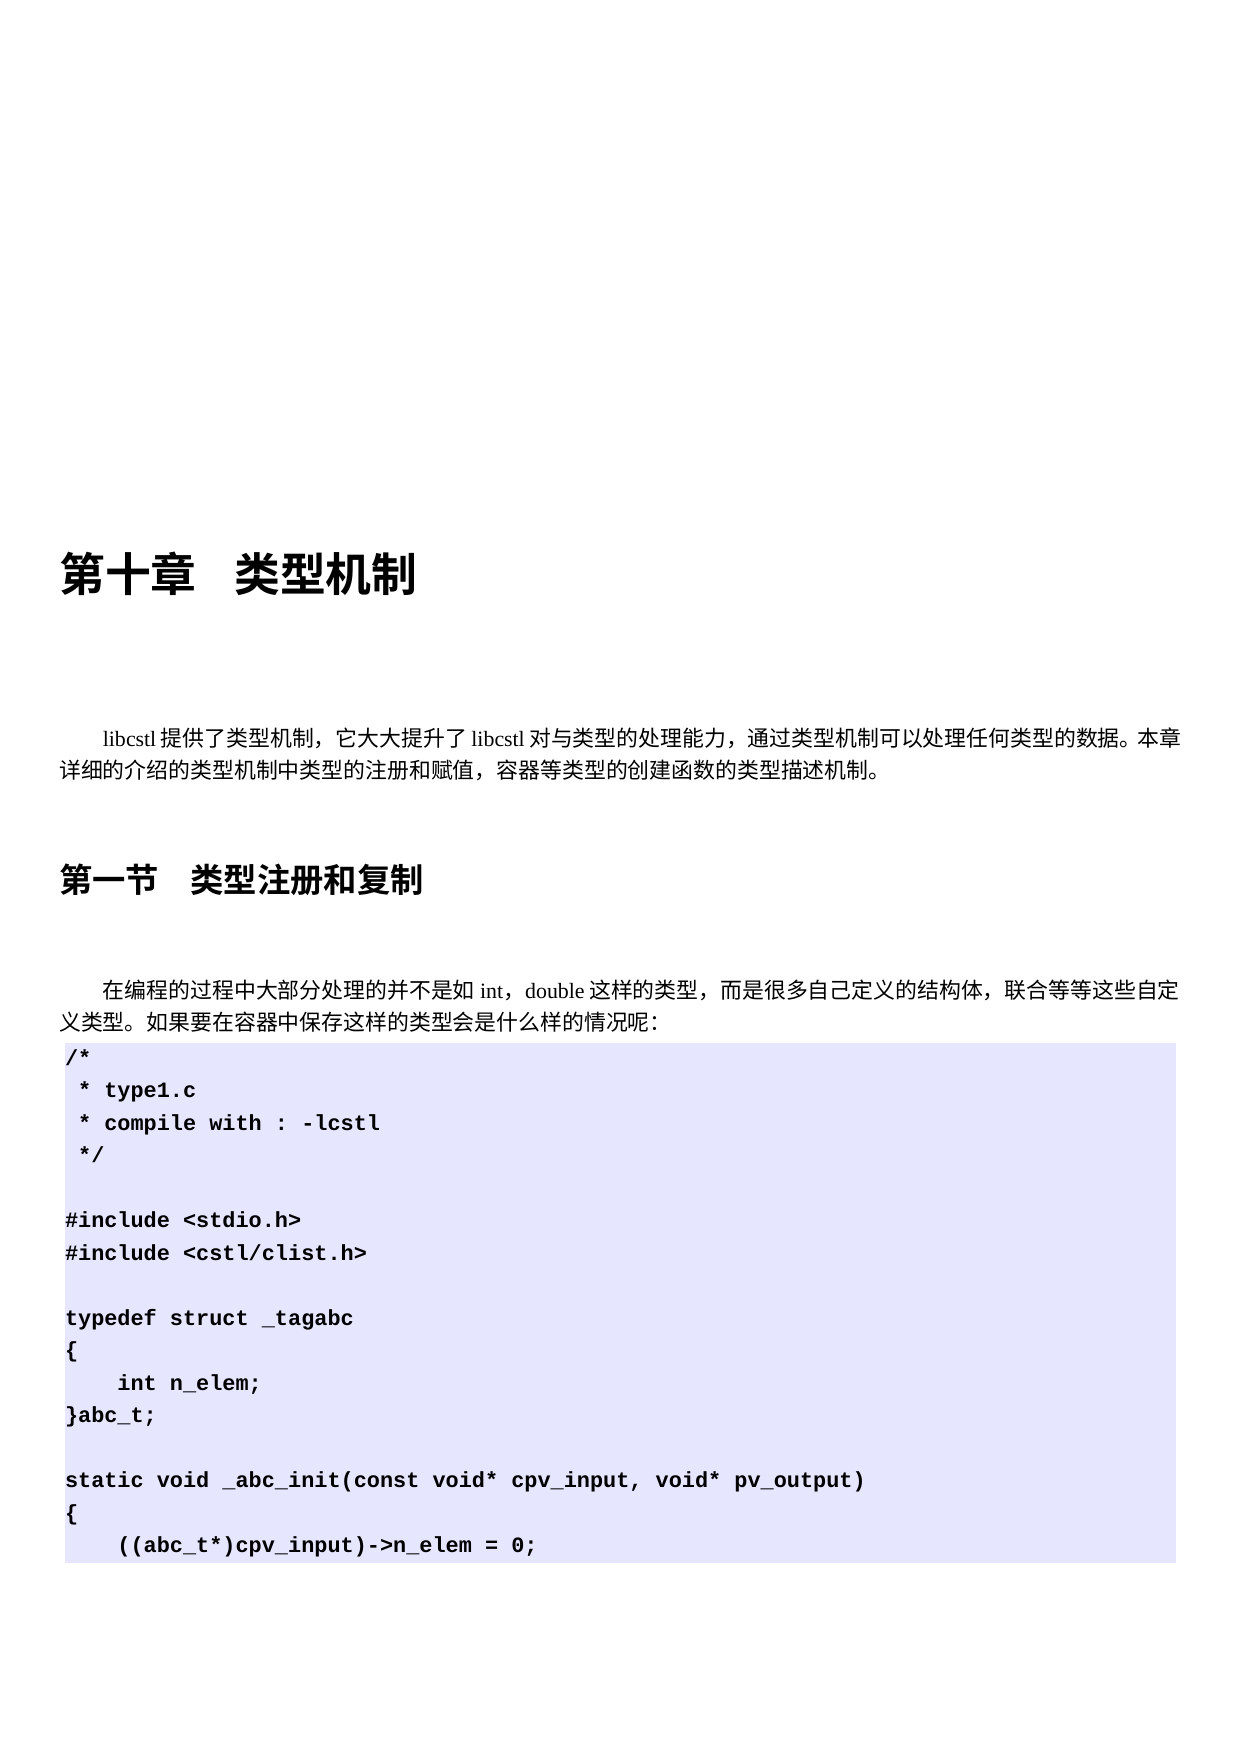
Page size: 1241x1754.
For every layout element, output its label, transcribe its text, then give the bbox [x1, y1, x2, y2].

text libcstl提供了类型机制，它大大提升了libcstl对与类型的处理能力，通过类型机制可以处理任何类型的数据。本章详细的介绍的类型机制中类型的注册和赋值，容器等类型的创建函数的类型描述机制。 [59, 721, 1181, 786]
table_header /* * type1.c * compile with : -lcstl */ #include <stdio.h> #include <cstl/clist.h> typedef struct _tagabc { int n_elem; }abc_t; static void _abc_init(const void* cpv_input, void* pv_output) { ((abc_t*)cpv_input)->n_elem = 0; [60, 1038, 1181, 1569]
subtitle 类型注册和复制 [59, 845, 1181, 910]
text 在编程的过程中大部分处理的并不是如int，double这样的类型，而是很多自己定义的结构体，联合等等这些自定义类型。如果要在容器中保存这样的类型会是什么样的情况呢： [59, 972, 1181, 1037]
subtitle 类型机制 [59, 522, 1181, 620]
